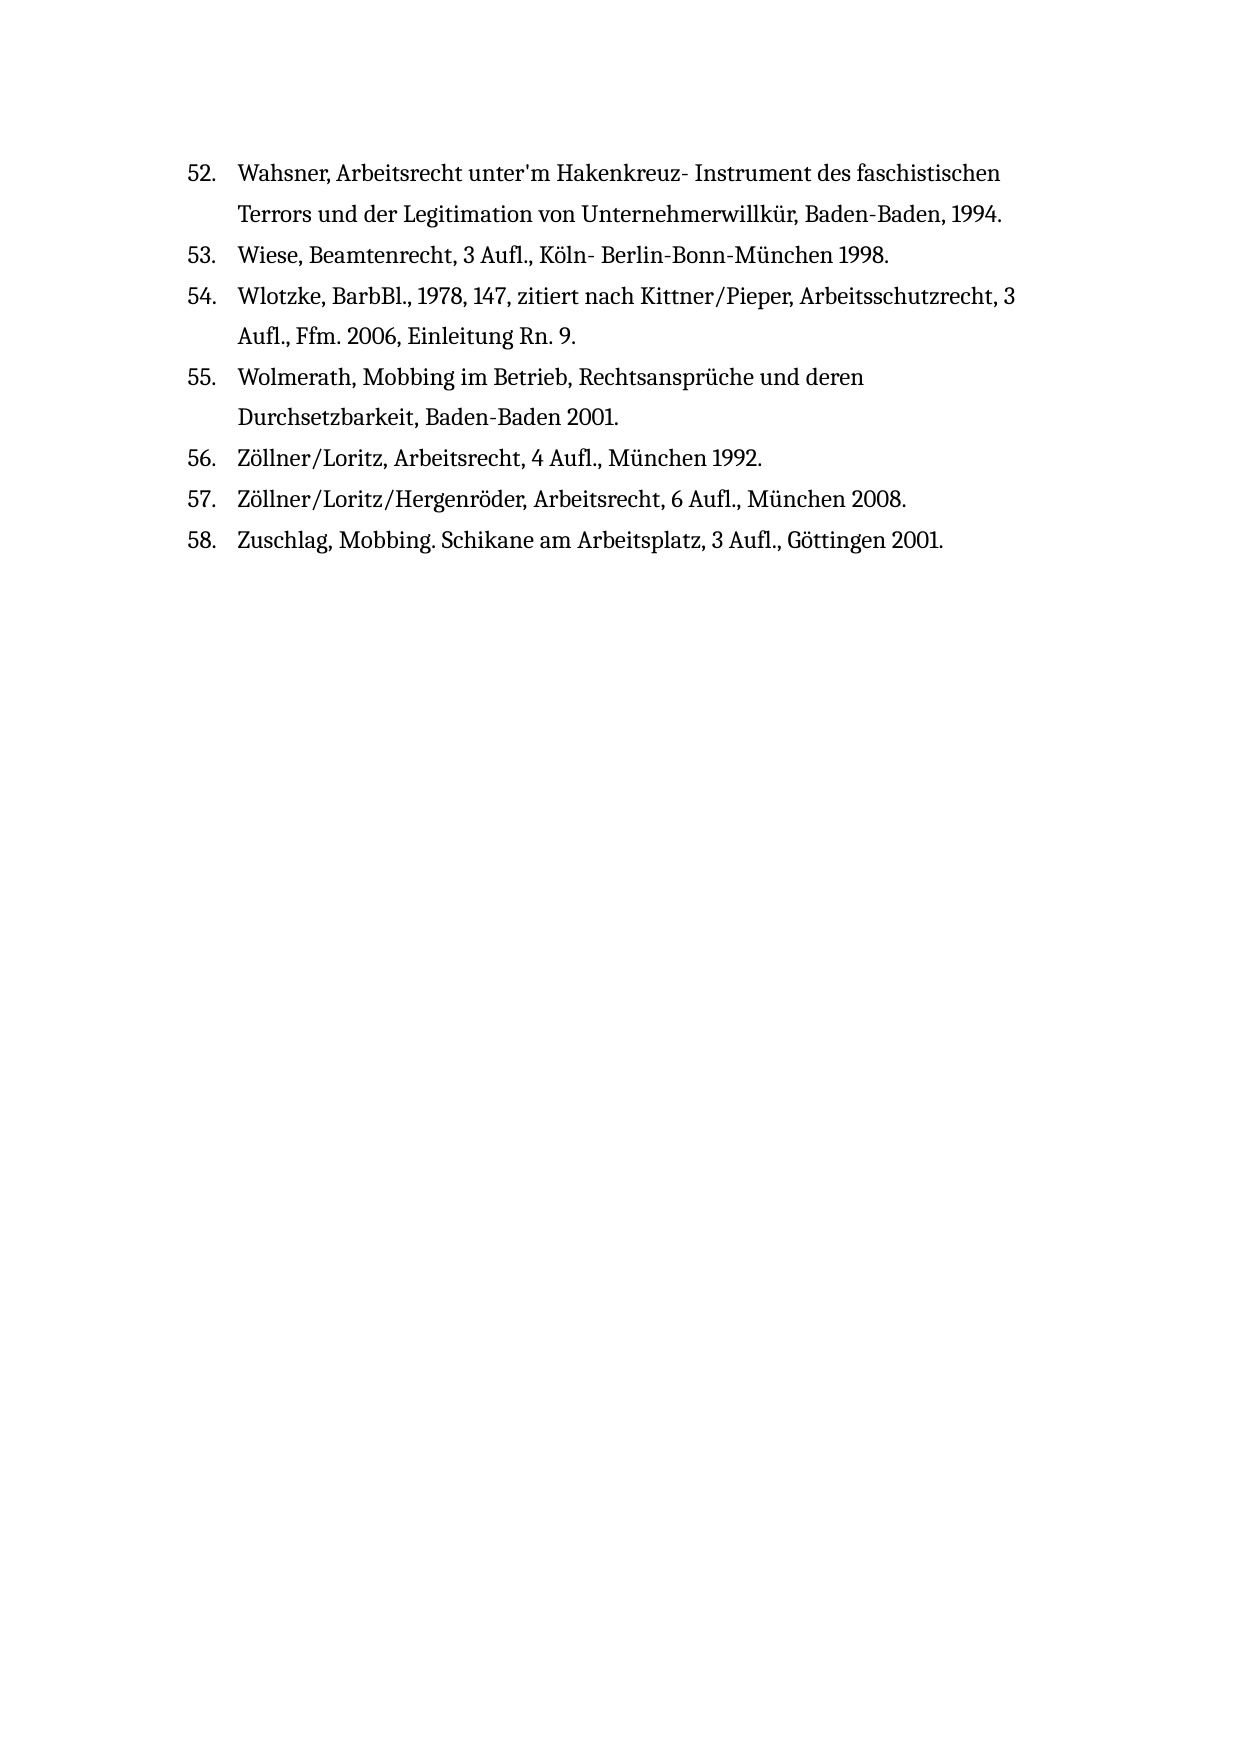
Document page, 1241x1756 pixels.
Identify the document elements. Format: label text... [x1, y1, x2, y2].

list Wlotzke, BarbBl., 1978, 147, zitiert nach Kittner/Pieper, Arbeitsschutzrecht, 3 Aufl., Ffm. 2006, Einleitung Rn. 9. [187, 282, 1045, 351]
list Zuschlag, Mobbing. Schikane am Arbeitsplatz, 3 Aufl., Göttingen 2001. [187, 526, 1119, 555]
list Zöllner/Loritz, Arbeitsrecht, 4 Aufl., München 1992. [187, 444, 1119, 473]
list Wolmerath, Mobbing im Betrieb, Rechtsansprüche und deren Durchsetzbarkeit, Baden-Baden 2001. [187, 363, 888, 432]
list Wahsner, Arbeitsrecht unter'm Hakenkreuz- Instrument des faschistischen Terrors und der Legitimation von Unternehmerwillkür, Baden-Baden, 1994. [187, 159, 1042, 229]
list Zöllner/Loritz/Hergenröder, Arbeitsrecht, 6 Aufl., München 2008. [187, 485, 1119, 514]
list Wiese, Beamtenrecht, 3 Aufl., Köln- Berlin-Bonn-München 1998. [187, 241, 1119, 269]
